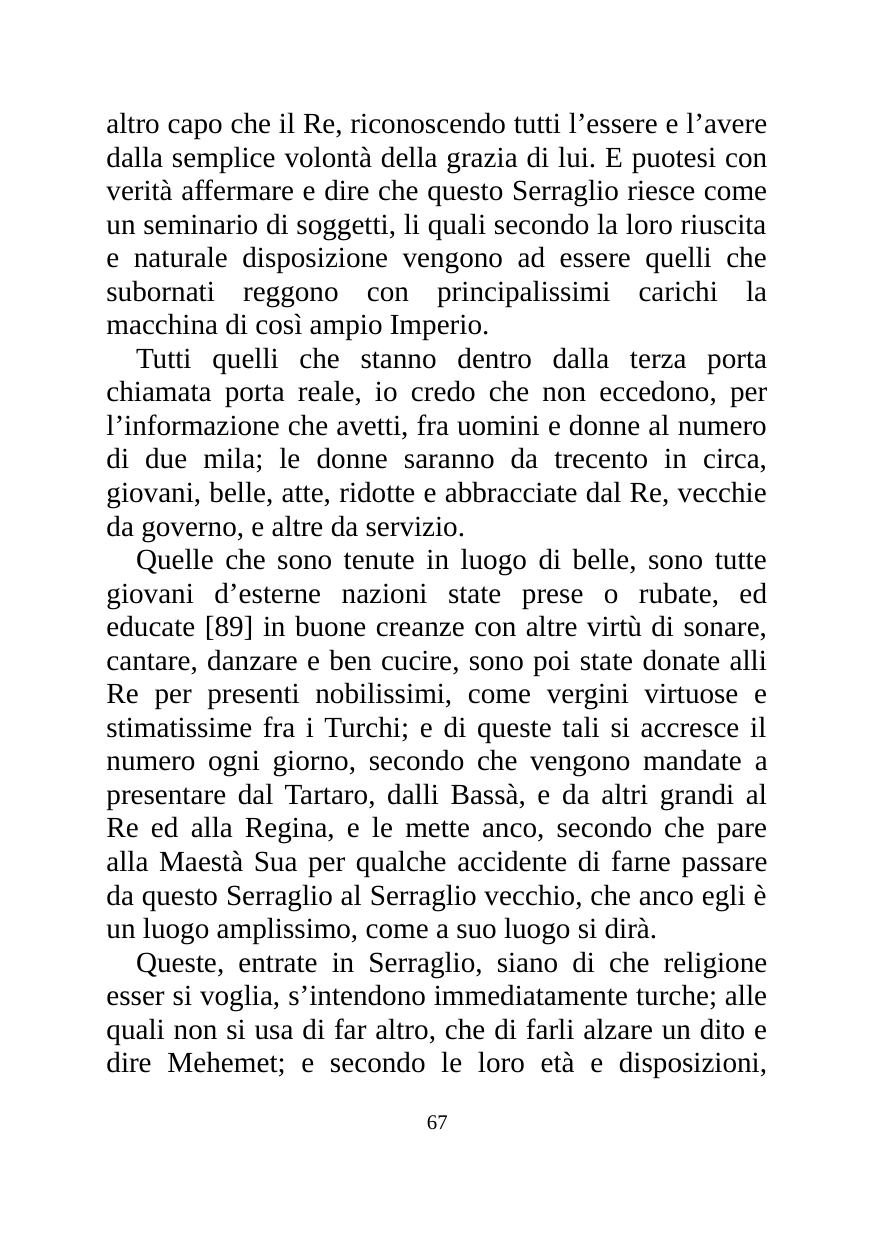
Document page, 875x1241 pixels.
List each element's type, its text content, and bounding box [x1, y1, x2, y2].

text Tutti quelli che stanno dentro dalla terza porta chiamata porta reale, io credo che non eccedono, per l’informazione che avetti, fra uomini e donne al numero di due mila; le donne saranno da trecento in circa, giovani, belle, atte, ridotte e abbracciate dal Re, vecchie da governo, e altre da servizio. [106, 341, 768, 542]
text Queste, entrate in Serraglio, siano di che religione esser si voglia, s’intendono immediatamente turche; alle quali non si usa di far altro, che di farli alzare un dito e dire Mehemet; e secondo le loro età e disposizioni, [106, 945, 768, 1079]
text altro capo che il Re, riconoscendo tutti l’essere e l’avere dalla semplice volontà della grazia di lui. E puotesi con verità affermare e dire che questo Serraglio riesce come un seminario di soggetti, li quali secondo la loro riuscita e naturale disposizione vengono ad essere quelli che subornati reggono con principalissimi carichi la macchina di così ampio Imperio. [106, 106, 768, 341]
text Quelle che sono tenute in luogo di belle, sono tutte giovani d’esterne nazioni state prese o rubate, ed educate [89] in buone creanze con altre virtù di sonare, cantare, danzare e ben cucire, sono poi state donate alli Re per presenti nobilissimi, come vergini virtuose e stimatissime fra i Turchi; e di queste tali si accresce il numero ogni giorno, secondo che vengono mandate a presentare dal Tartaro, dalli Bassà, e da altri grandi al Re ed alla Regina, e le mette anco, secondo che pare alla Maestà Sua per qualche accidente di farne passare da questo Serraglio al Serraglio vecchio, che anco egli è un luogo amplissimo, come a suo luogo si dirà. [106, 542, 768, 945]
